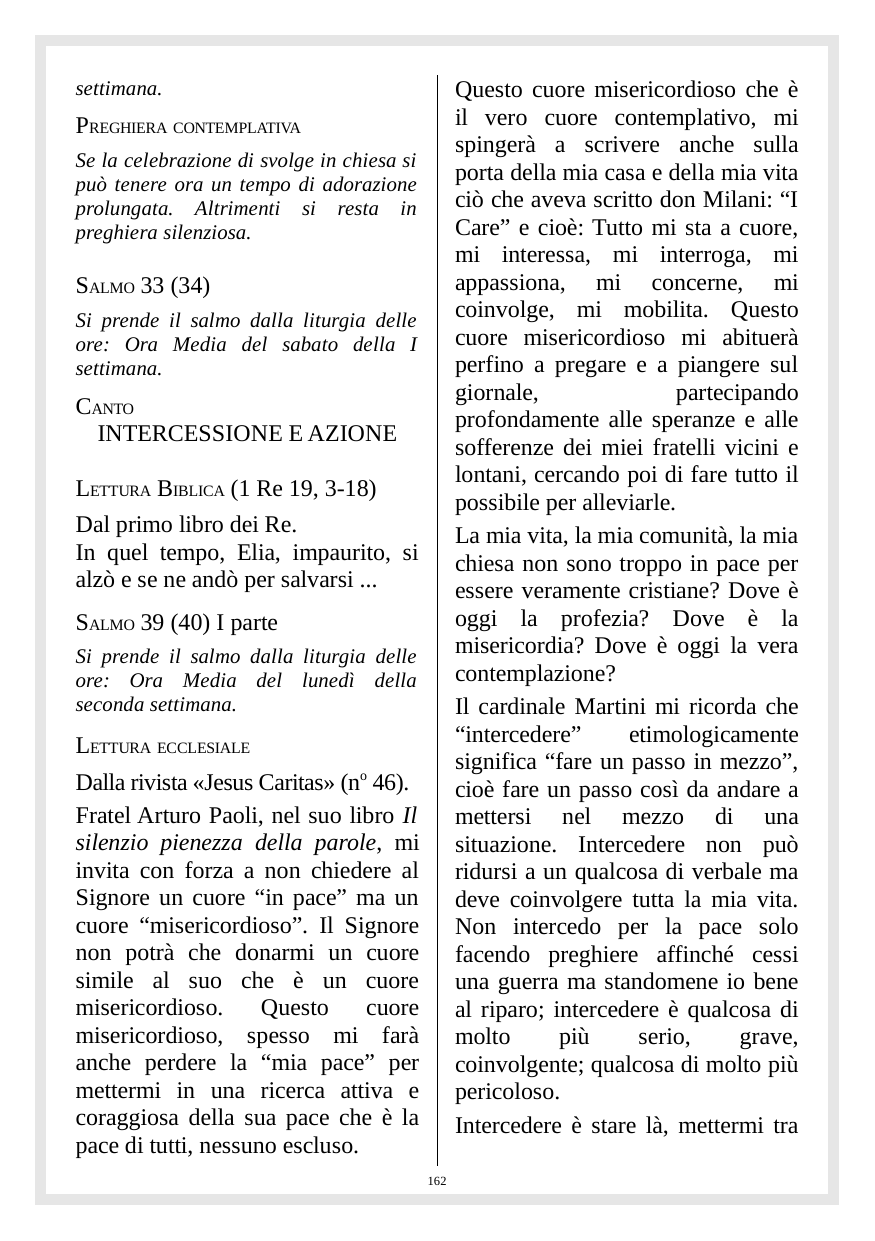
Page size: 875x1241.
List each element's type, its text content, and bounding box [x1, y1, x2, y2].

text Si prende il salmo dalla liturgia delle ore: Ora Media del sabato della I settimana. [75, 308, 419, 380]
text settimana. [75, 75, 419, 99]
text Il cardinale Martini mi ricorda che “intercedere” etimologicamente significa “fare un passo in mezzo”, cioè fare un passo così da andare a mettersi nel mezzo di una situazione. Intercedere non può ridursi a un qualcosa di verbale ma deve coinvolgere tutta la mia vita. Non intercedo per la pace solo facendo preghiere affinché cessi una guerra ma standomene io bene al riparo; intercedere è qualcosa di molto più serio, grave, coinvolgente; qualcosa di molto più pericoloso. [455, 692, 799, 1105]
text Canto [75, 392, 419, 419]
text La mia vita, la mia comunità, la mia chiesa non sono troppo in pace per essere veramente cristiane? Dove è oggi la profezia? Dove è la misericordia? Dove è oggi la vera contemplazione? [455, 521, 799, 686]
text Intercedere è stare là, mettermi tra [455, 1111, 799, 1138]
text Dal primo libro dei Re. [75, 510, 419, 538]
text Si prende il salmo dalla liturgia delle ore: Ora Media del lunedì della seconda settimana. [75, 644, 419, 716]
text In quel tempo, Elia, impaurito, si alzò e se ne andò per salvarsi ... [75, 538, 419, 593]
text Lettura ecclesiale [75, 731, 419, 758]
text INTERCESSIONE E AZIONE [75, 419, 419, 447]
text Fratel Arturo Paoli, nel suo libro Il silenzio pienezza della parole, mi invita con forza a non chiedere al Signore un cuore “in pace” ma un cuore “misericordioso”. Il Signore non potrà che donarmi un cuore simile al suo che è un cuore misericordioso. Questo cuore misericordioso, spesso mi farà anche perdere la “mia pace” per mettermi in una ricerca attiva e coraggiosa della sua pace che è la pace di tutti, nessuno escluso. [75, 801, 419, 1158]
text Preghiera contemplativa [75, 111, 419, 139]
text Questo cuore misericordioso che è il vero cuore contemplativo, mi spingerà a scrivere anche sulla porta della mia casa e della mia vita ciò che aveva scritto don Milani: “I Care” e cioè: Tutto mi sta a cuore, mi interessa, mi interroga, mi appassiona, mi concerne, mi coinvolge, mi mobilita. Questo cuore misericordioso mi abituerà perfino a pregare e a piangere sul giornale, partecipando profondamente alle speranze e alle sofferenze dei miei fratelli vicini e lontani, cercando poi di fare tutto il possibile per alleviarle. [455, 75, 799, 515]
text Lettura Biblica (1 Re 19, 3-18) [75, 474, 419, 502]
text Se la celebrazione di svolge in chiesa si può tenere ora un tempo di adorazione prolungata. Altrimenti si resta in preghiera silenziosa. [75, 147, 419, 244]
text Salmo 33 (34) [75, 271, 419, 299]
text Salmo 39 (40) I parte [75, 608, 419, 635]
text Dalla rivista «Jesus Caritas» (no 46). [75, 767, 419, 795]
